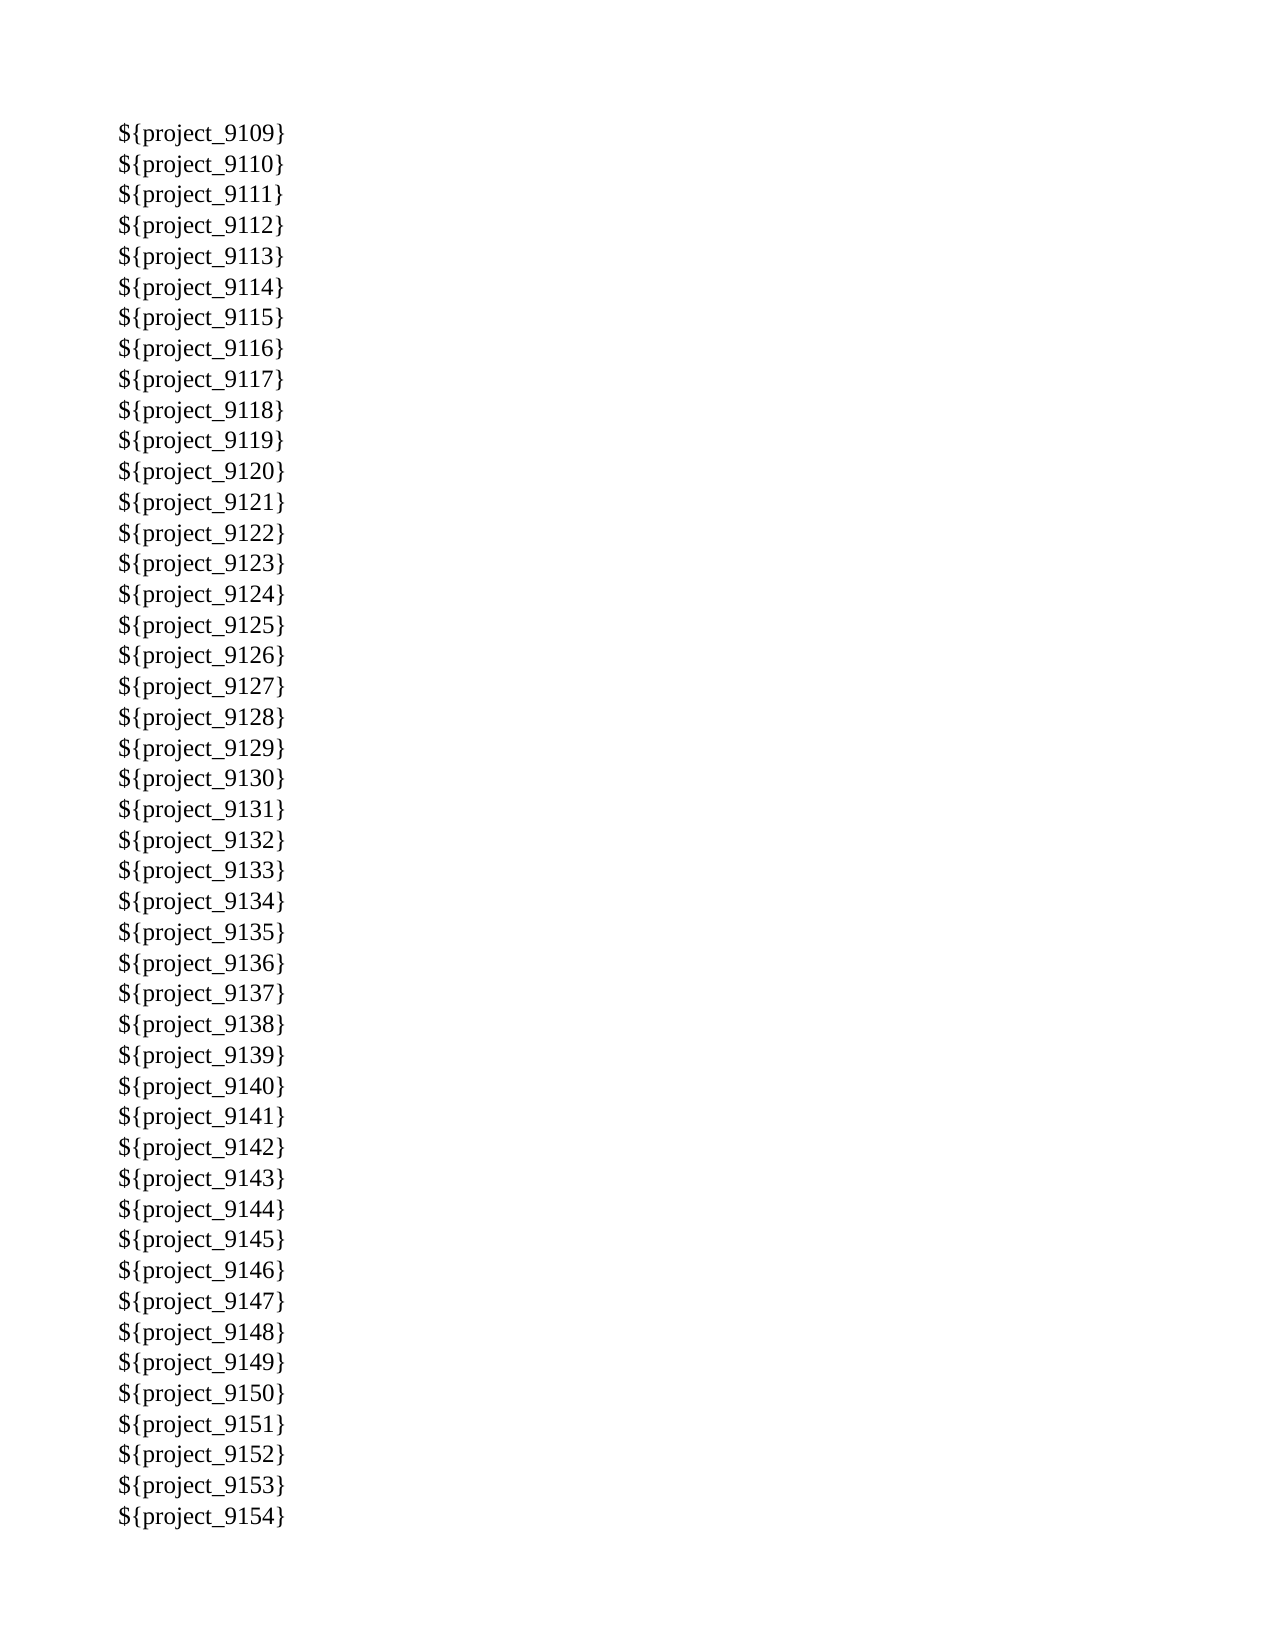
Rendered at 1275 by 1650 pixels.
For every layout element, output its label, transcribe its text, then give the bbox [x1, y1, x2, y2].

text ${project_9111} [118, 179, 1157, 208]
text ${project_9113} [118, 241, 1157, 270]
text ${project_9134} [118, 886, 1157, 915]
text ${project_9130} [118, 763, 1157, 792]
text ${project_9109} [118, 118, 1157, 147]
text ${project_9140} [118, 1071, 1157, 1099]
text ${project_9133} [118, 856, 1157, 884]
text ${project_9137} [118, 978, 1157, 1007]
text ${project_9116} [118, 333, 1157, 362]
text ${project_9143} [118, 1163, 1157, 1192]
text ${project_9141} [118, 1101, 1157, 1130]
text ${project_9150} [118, 1378, 1157, 1407]
text ${project_9119} [118, 425, 1157, 454]
text ${project_9132} [118, 825, 1157, 854]
text ${project_9138} [118, 1009, 1157, 1038]
text ${project_9148} [118, 1317, 1157, 1345]
text ${project_9120} [118, 456, 1157, 485]
text ${project_9152} [118, 1439, 1157, 1468]
text ${project_9125} [118, 610, 1157, 638]
text ${project_9114} [118, 272, 1157, 301]
text ${project_9145} [118, 1224, 1157, 1253]
text ${project_9123} [118, 548, 1157, 577]
text ${project_9118} [118, 395, 1157, 423]
text ${project_9147} [118, 1286, 1157, 1314]
text ${project_9126} [118, 641, 1157, 669]
text ${project_9112} [118, 210, 1157, 239]
text ${project_9121} [118, 487, 1157, 516]
text ${project_9136} [118, 948, 1157, 977]
text ${project_9149} [118, 1347, 1157, 1376]
text ${project_9144} [118, 1194, 1157, 1222]
text ${project_9151} [118, 1409, 1157, 1437]
text ${project_9131} [118, 794, 1157, 823]
text ${project_9127} [118, 671, 1157, 700]
text ${project_9139} [118, 1040, 1157, 1069]
text ${project_9124} [118, 579, 1157, 608]
text ${project_9142} [118, 1132, 1157, 1161]
text ${project_9110} [118, 149, 1157, 178]
text ${project_9135} [118, 917, 1157, 946]
text ${project_9122} [118, 518, 1157, 546]
text ${project_9115} [118, 302, 1157, 331]
text ${project_9154} [118, 1501, 1157, 1530]
text ${project_9117} [118, 364, 1157, 393]
text ${project_9146} [118, 1255, 1157, 1284]
text ${project_9129} [118, 733, 1157, 761]
text ${project_9153} [118, 1470, 1157, 1499]
text ${project_9128} [118, 702, 1157, 731]
